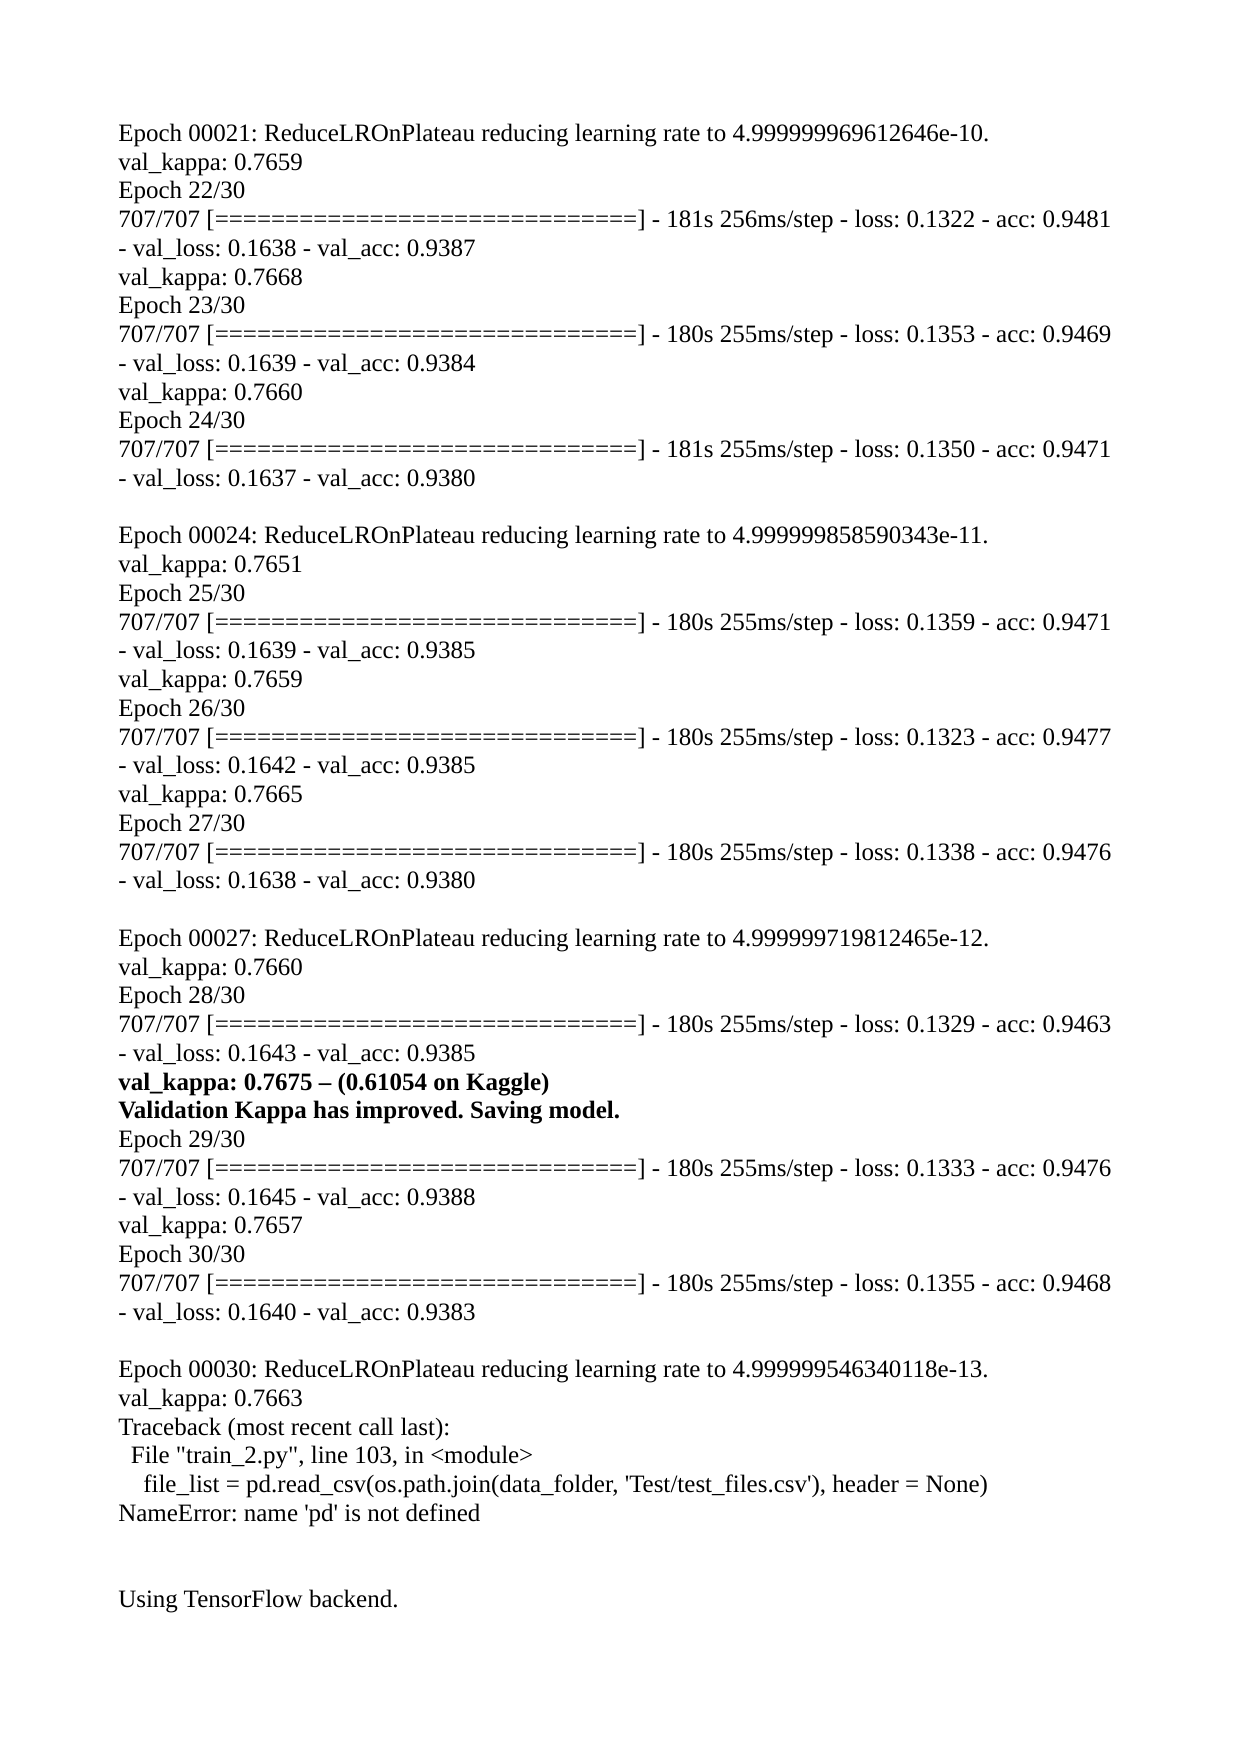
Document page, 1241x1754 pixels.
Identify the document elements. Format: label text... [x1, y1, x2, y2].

text 707/707 [==============================] - 181s 255ms/step - loss: 0.1350 - acc: 0.9471 - val_loss: 0.1637 - val_acc: 0.9380 [118, 434, 1122, 492]
text Epoch 00021: ReduceLROnPlateau reducing learning rate to 4.999999969612646e-10. [118, 118, 1122, 147]
text Epoch 24/30 [118, 406, 1122, 434]
text 707/707 [==============================] - 180s 255ms/step - loss: 0.1338 - acc: 0.9476 - val_loss: 0.1638 - val_acc: 0.9380 [118, 837, 1122, 894]
text Epoch 27/30 [118, 808, 1122, 837]
text Epoch 00024: ReduceLROnPlateau reducing learning rate to 4.999999858590343e-11. [118, 521, 1122, 549]
text 707/707 [==============================] - 180s 255ms/step - loss: 0.1353 - acc: 0.9469 - val_loss: 0.1639 - val_acc: 0.9384 [118, 319, 1122, 377]
text file_list = pd.read_csv(os.path.join(data_folder, 'Test/test_files.csv'), header = None) [118, 1469, 1122, 1498]
text val_kappa: 0.7660 [118, 952, 1122, 981]
text 707/707 [==============================] - 180s 255ms/step - loss: 0.1323 - acc: 0.9477 - val_loss: 0.1642 - val_acc: 0.9385 [118, 722, 1122, 779]
text val_kappa: 0.7665 [118, 779, 1122, 808]
text 707/707 [==============================] - 180s 255ms/step - loss: 0.1359 - acc: 0.9471 - val_loss: 0.1639 - val_acc: 0.9385 [118, 607, 1122, 664]
text Epoch 25/30 [118, 578, 1122, 607]
text val_kappa: 0.7657 [118, 1211, 1122, 1239]
text 707/707 [==============================] - 180s 255ms/step - loss: 0.1333 - acc: 0.9476 - val_loss: 0.1645 - val_acc: 0.9388 [118, 1153, 1122, 1211]
text 707/707 [==============================] - 181s 256ms/step - loss: 0.1322 - acc: 0.9481 - val_loss: 0.1638 - val_acc: 0.9387 [118, 204, 1122, 262]
text File "train_2.py", line 103, in <module> [118, 1441, 1122, 1469]
text val_kappa: 0.7659 [118, 664, 1122, 693]
text Epoch 22/30 [118, 176, 1122, 204]
text Epoch 29/30 [118, 1124, 1122, 1153]
text Epoch 26/30 [118, 693, 1122, 722]
text Using TensorFlow backend. [118, 1584, 1122, 1613]
text val_kappa: 0.7675 – (0.61054 on Kaggle) [118, 1067, 1122, 1096]
text Epoch 28/30 [118, 981, 1122, 1009]
text Epoch 23/30 [118, 291, 1122, 319]
text 707/707 [==============================] - 180s 255ms/step - loss: 0.1355 - acc: 0.9468 - val_loss: 0.1640 - val_acc: 0.9383 [118, 1268, 1122, 1326]
text val_kappa: 0.7660 [118, 377, 1122, 406]
text val_kappa: 0.7651 [118, 549, 1122, 578]
text val_kappa: 0.7659 [118, 147, 1122, 176]
text 707/707 [==============================] - 180s 255ms/step - loss: 0.1329 - acc: 0.9463 - val_loss: 0.1643 - val_acc: 0.9385 [118, 1009, 1122, 1067]
text Epoch 30/30 [118, 1239, 1122, 1268]
text val_kappa: 0.7663 [118, 1383, 1122, 1412]
text Epoch 00030: ReduceLROnPlateau reducing learning rate to 4.999999546340118e-13. [118, 1354, 1122, 1383]
text Traceback (most recent call last): [118, 1412, 1122, 1441]
text Validation Kappa has improved. Saving model. [118, 1096, 1122, 1124]
text Epoch 00027: ReduceLROnPlateau reducing learning rate to 4.999999719812465e-12. [118, 923, 1122, 952]
text val_kappa: 0.7668 [118, 262, 1122, 291]
text NameError: name 'pd' is not defined [118, 1498, 1122, 1527]
